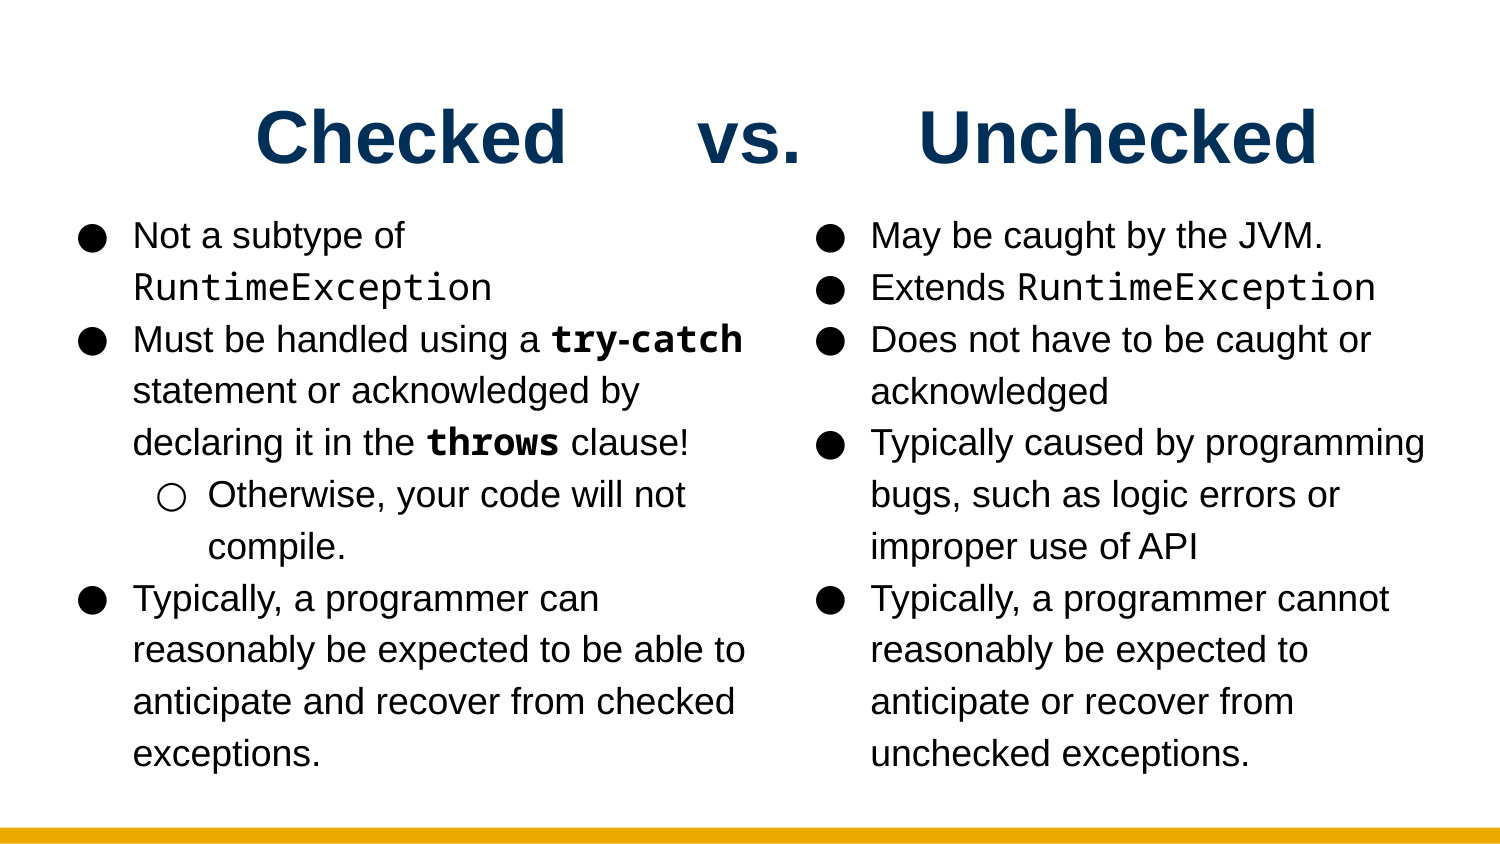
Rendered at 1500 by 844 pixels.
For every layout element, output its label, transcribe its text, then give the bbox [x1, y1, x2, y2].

text_box Unchecked [901, 73, 1337, 189]
text_box Not a subtype of RuntimeException Must be handled using a try-catch statement or acknowledged by declaring it in the throws clause! Otherwise, your code will not compile. Typically, a programmer can reasonably be expected to be able to anticipate and recover from checked exceptions. [42, 189, 781, 794]
text_box Checked [183, 73, 639, 189]
text_box May be caught by the JVM. Extends RuntimeException Does not have to be caught or acknowledged Typically caused by programming bugs, such as logic errors or improper use of API Typically, a programmer cannot reasonably be expected to anticipate or recover from unchecked exceptions. [780, 189, 1458, 734]
title vs. [653, 73, 847, 189]
